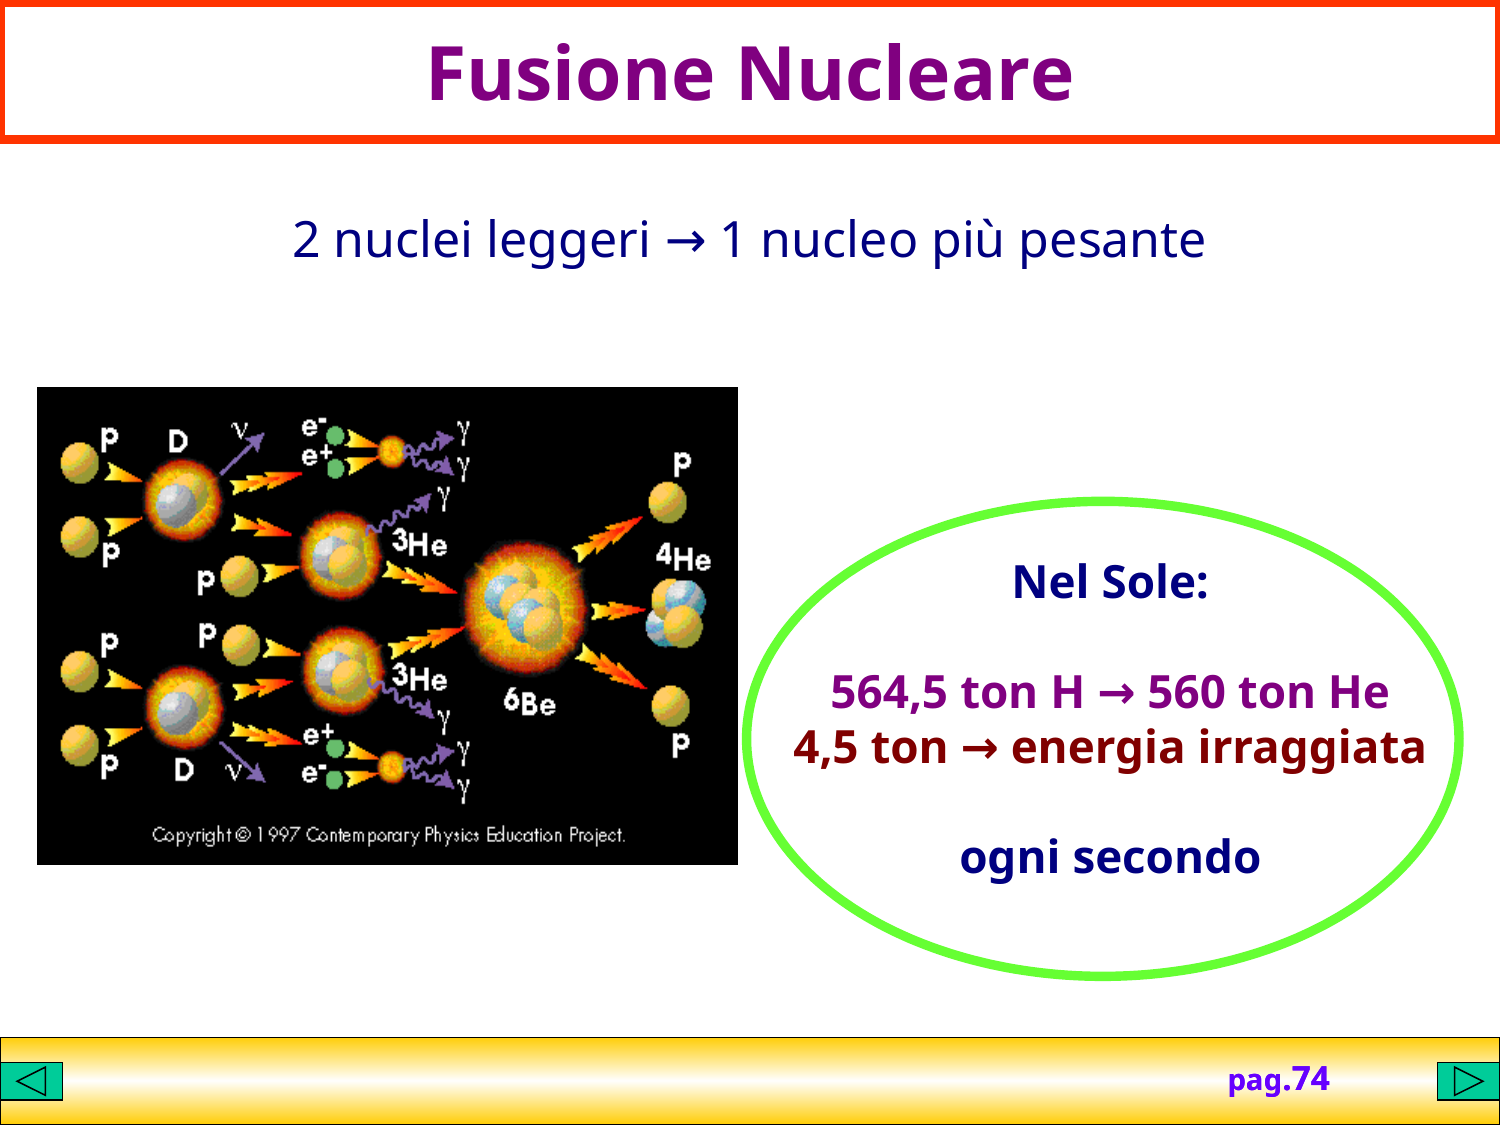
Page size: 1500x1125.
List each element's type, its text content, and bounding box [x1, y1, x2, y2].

title Fusione Nucleare [0, 2, 1500, 140]
picture [37, 387, 738, 865]
text_box pag.<number> [1212, 1050, 1413, 1125]
text_box Nel Sole: 564,5 ton H → 560 ton He 4,5 ton → energia irraggiata ogni secondo [776, 545, 1445, 890]
text_box 2 nuclei leggeri → 1 nucleo più pesante [37, 200, 1463, 276]
